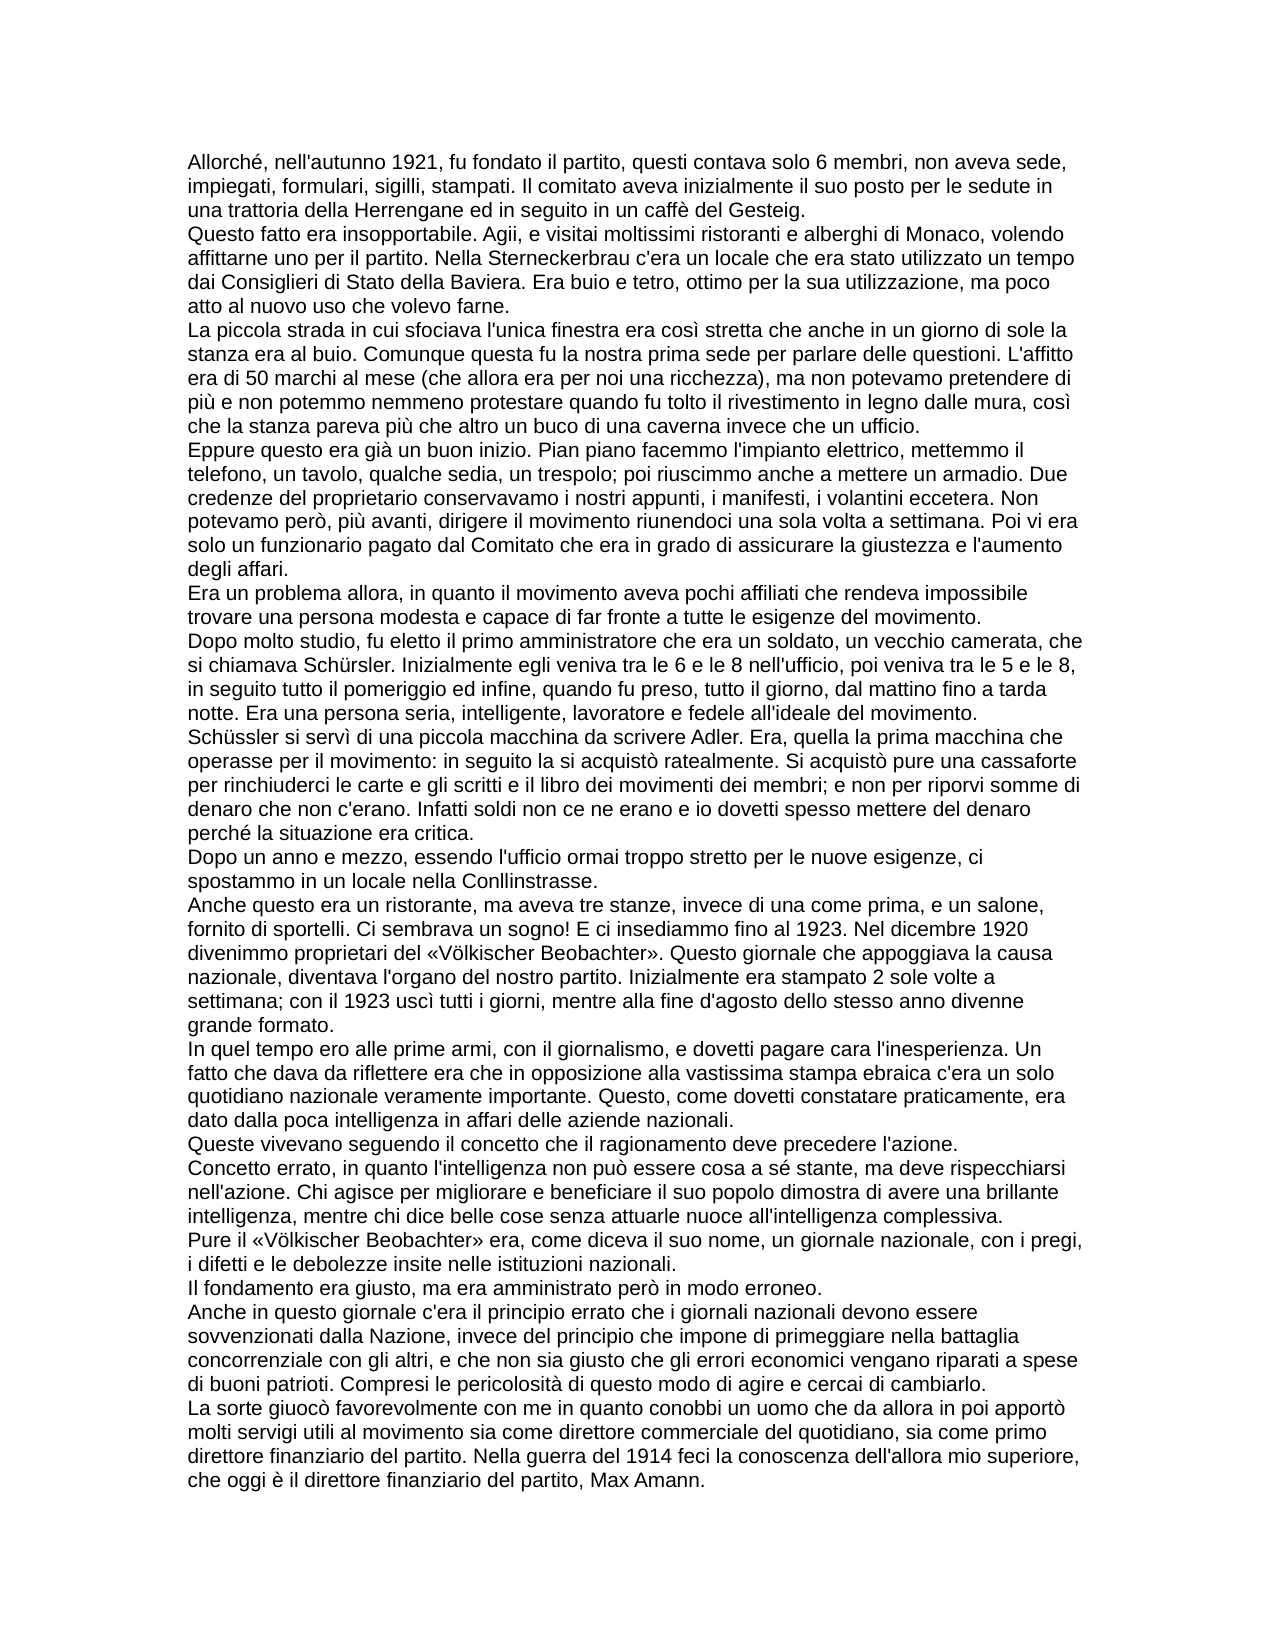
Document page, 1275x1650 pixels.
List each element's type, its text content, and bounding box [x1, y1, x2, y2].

text Anche questo era un ristorante, ma aveva tre stanze, invece di una come prima, e un salone, fornito di sportelli. Ci sembrava un sogno! E ci insediammo fino al 1923. Nel dicembre 1920 divenimmo proprietari del «Völkischer Beobachter». Questo giornale che appoggiava la causa nazionale, diventava l'organo del nostro partito. Inizialmente era stampato 2 sole volte a settimana; con il 1923 uscì tutti i giorni, mentre alla fine d'agosto dello stesso anno divenne grande formato. [187, 893, 1087, 1036]
text In quel tempo ero alle prime armi, con il giornalismo, e dovetti pagare cara l'inesperienza. Un fatto che dava da riflettere era che in opposizione alla vastissima stampa ebraica c'era un solo quotidiano nazionale veramente importante. Questo, come dovetti constatare praticamente, era dato dalla poca intelligenza in affari delle aziende nazionali. [187, 1036, 1087, 1132]
text Dopo un anno e mezzo, essendo l'ufficio ormai troppo stretto per le nuove esigenze, ci spostammo in un locale nella Conllinstrasse. [187, 845, 1087, 893]
text Dopo molto studio, fu eletto il primo amministratore che era un soldato, un vecchio camerata, che si chiamava Schürsler. Inizialmente egli veniva tra le 6 e le 8 nell'ufficio, poi veniva tra le 5 e le 8, in seguito tutto il pomeriggio ed infine, quando fu preso, tutto il giorno, dal mattino fino a tarda notte. Era una persona seria, intelligente, lavoratore e fedele all'ideale del movimento. [187, 629, 1087, 725]
text Queste vivevano seguendo il concetto che il ragionamento deve precedere l'azione. [187, 1132, 1087, 1156]
text La piccola strada in cui sfociava l'unica finestra era così stretta che anche in un giorno di sole la stanza era al buio. Comunque questa fu la nostra prima sede per parlare delle questioni. L'affitto era di 50 marchi al mese (che allora era per noi una ricchezza), ma non potevamo pretendere di più e non potemmo nemmeno protestare quando fu tolto il rivestimento in legno dalle mura, così che la stanza pareva più che altro un buco di una caverna invece che un ufficio. [187, 318, 1087, 437]
text La sorte giuocò favorevolmente con me in quanto conobbi un uomo che da allora in poi apportò molti servigi utili al movimento sia come direttore commerciale del quotidiano, sia come primo direttore finanziario del partito. Nella guerra del 1914 feci la conoscenza dell'allora mio superiore, che oggi è il direttore finanziario del partito, Max Amann. [187, 1396, 1087, 1492]
text Il fondamento era giusto, ma era amministrato però in modo erroneo. [187, 1276, 1087, 1300]
text Schüssler si servì di una piccola macchina da scrivere Adler. Era, quella la prima macchina che operasse per il movimento: in seguito la si acquistò ratealmente. Si acquistò pure una cassaforte per rinchiuderci le carte e gli scritti e il libro dei movimenti dei membri; e non per riporvi somme di denaro che non c'erano. Infatti soldi non ce ne erano e io dovetti spesso mettere del denaro perché la situazione era critica. [187, 725, 1087, 845]
text Pure il «Völkischer Beobachter» era, come diceva il suo nome, un giornale nazionale, con i pregi, i difetti e le debolezze insite nelle istituzioni nazionali. [187, 1228, 1087, 1276]
text Allorché, nell'autunno 1921, fu fondato il partito, questi contava solo 6 membri, non aveva sede, impiegati, formulari, sigilli, stampati. Il comitato aveva inizialmente il suo posto per le sedute in una trattoria della Herrengane ed in seguito in un caffè del Gesteig. [187, 150, 1087, 222]
text Anche in questo giornale c'era il principio errato che i giornali nazionali devono essere sovvenzionati dalla Nazione, invece del principio che impone di primeggiare nella battaglia concorrenziale con gli altri, e che non sia giusto che gli errori economici vengano riparati a spese di buoni patrioti. Compresi le pericolosità di questo modo di agire e cercai di cambiarlo. [187, 1300, 1087, 1396]
text Concetto errato, in quanto l'intelligenza non può essere cosa a sé stante, ma deve rispecchiarsi nell'azione. Chi agisce per migliorare e beneficiare il suo popolo dimostra di avere una brillante intelligenza, mentre chi dice belle cose senza attuarle nuoce all'intelligenza complessiva. [187, 1156, 1087, 1228]
text Era un problema allora, in quanto il movimento aveva pochi affiliati che rendeva impossibile trovare una persona modesta e capace di far fronte a tutte le esigenze del movimento. [187, 581, 1087, 629]
text Eppure questo era già un buon inizio. Pian piano facemmo l'impianto elettrico, mettemmo il telefono, un tavolo, qualche sedia, un trespolo; poi riuscimmo anche a mettere un armadio. Due credenze del proprietario conservavamo i nostri appunti, i manifesti, i volantini eccetera. Non potevamo però, più avanti, dirigere il movimento riunendoci una sola volta a settimana. Poi vi era solo un funzionario pagato dal Comitato che era in grado di assicurare la giustezza e l'aumento degli affari. [187, 437, 1087, 581]
text Questo fatto era insopportabile. Agii, e visitai moltissimi ristoranti e alberghi di Monaco, volendo affittarne uno per il partito. Nella Sterneckerbrau c'era un locale che era stato utilizzato un tempo dai Consiglieri di Stato della Baviera. Era buio e tetro, ottimo per la sua utilizzazione, ma poco atto al nuovo uso che volevo farne. [187, 222, 1087, 318]
